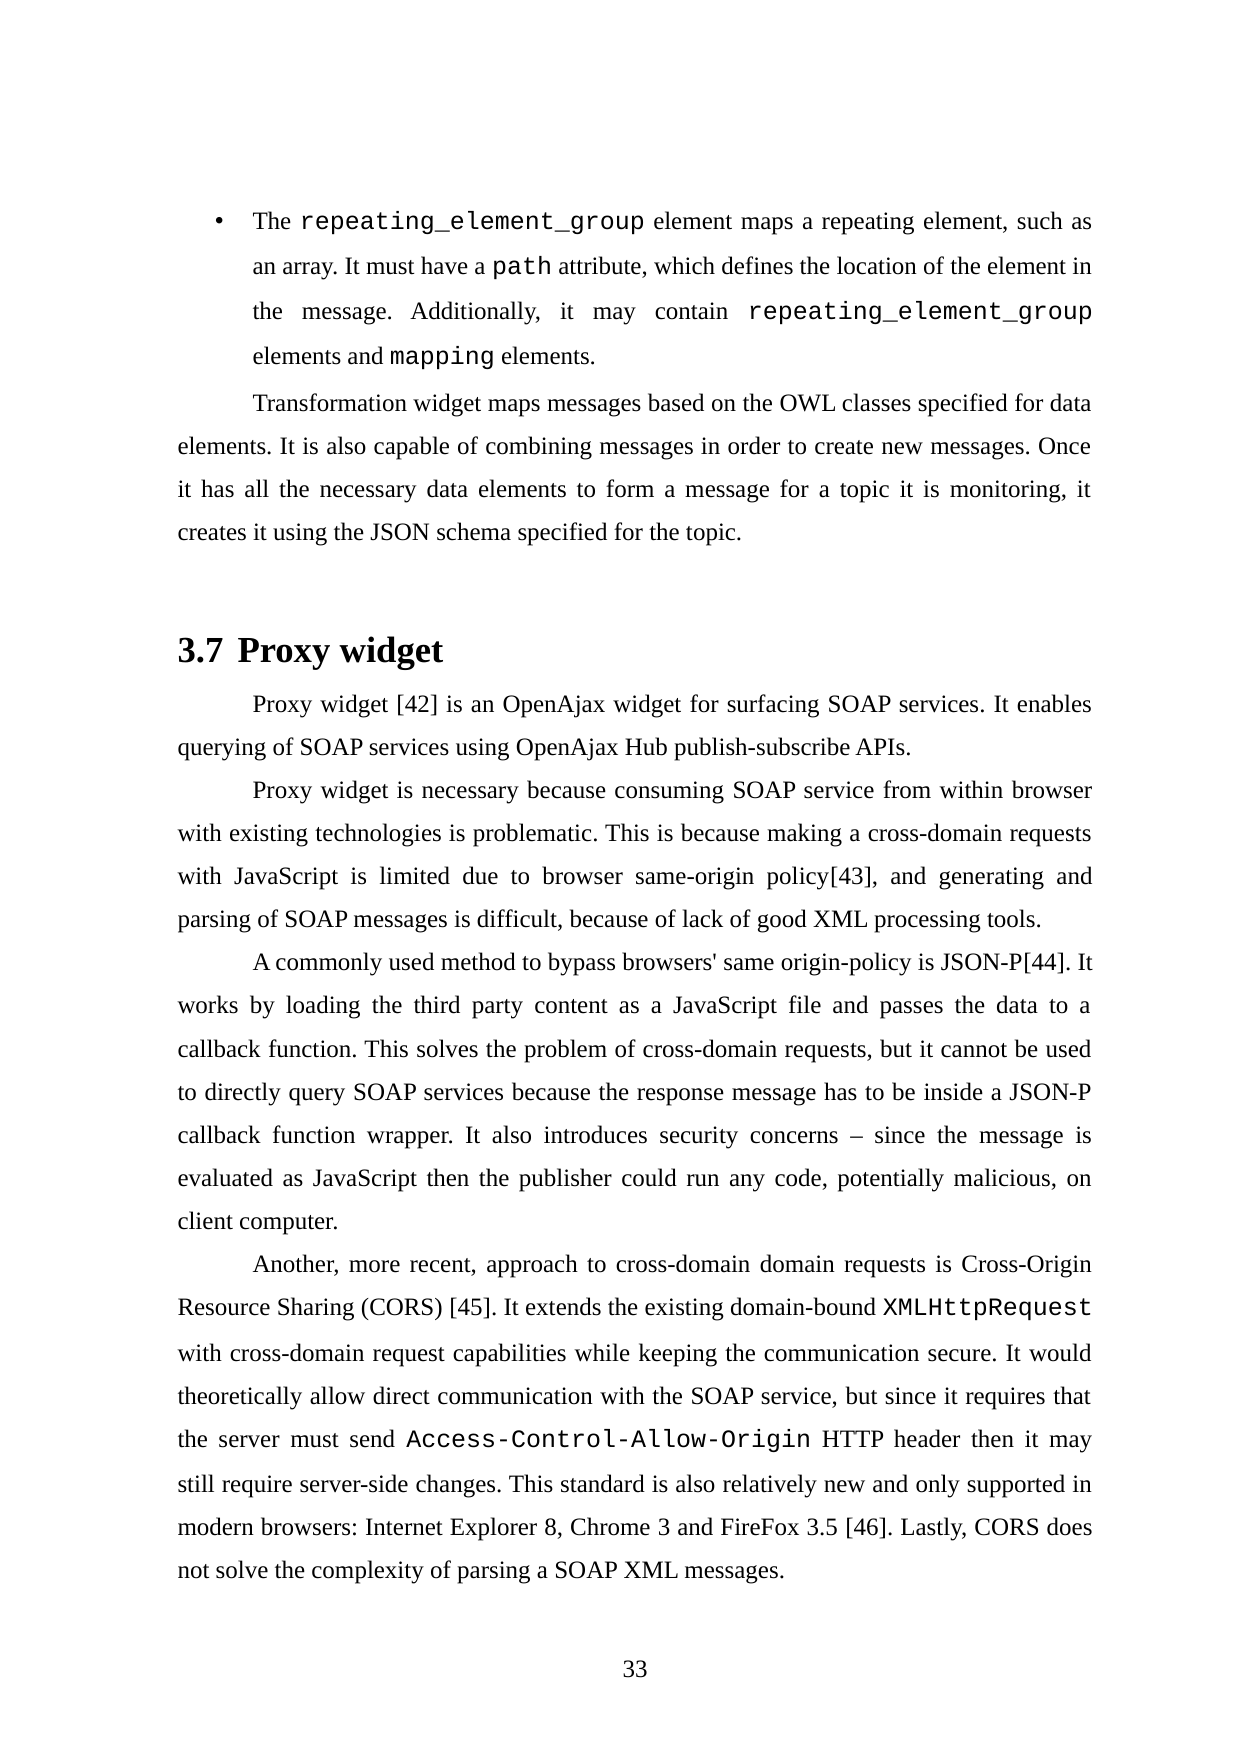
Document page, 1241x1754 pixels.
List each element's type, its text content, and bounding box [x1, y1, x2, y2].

text Another, more recent, approach to cross-domain domain requests is Cross-Origin Resource Sharing (CORS) [45]. It extends the existing domain-bound XMLHttpRequest with cross-domain request capabilities while keeping the communication secure. It would theoretically allow direct communication with the SOAP service, but since it requires that the server must send Access-Control-Allow-Origin HTTP header then it may still require server-side changes. This standard is also relatively new and only supported in modern browsers: Internet Explorer 8, Chrome 3 and FireFox 3.5 [46]. Lastly, CORS does not solve the complexity of parsing a SOAP XML messages. [177, 1249, 1093, 1584]
list The repeating_element_group element maps a repeating element, such as an array. It must have a path attribute, which defines the location of the element in the message. Additionally, it may contain repeating_element_group elements and mapping elements. [215, 206, 1093, 372]
text A commonly used method to bypass browsers' same origin-policy is JSON-P[44]. It works by loading the third party content as a JavaScript file and passes the data to a callback function. This solves the problem of cross-domain requests, but it cannot be used to directly query SOAP services because the response message has to be inside a JSON-P callback function wrapper. It also introduces security concerns – since the message is evaluated as JavaScript then the publisher could run any code, potentially malicious, on client computer. [177, 947, 1093, 1235]
text Proxy widget is necessary because consuming SOAP service from within browser with existing technologies is problematic. This is because making a cross-domain requests with JavaScript is limited due to browser same-origin policy[43], and generating and parsing of SOAP messages is difficult, because of lack of good XML processing tools. [177, 775, 1093, 933]
subtitle Proxy widget [177, 628, 1093, 670]
text Transformation widget maps messages based on the OWL classes specified for data elements. It is also capable of combining messages in order to create new messages. Once it has all the necessary data elements to form a message for a topic it is monitoring, it creates it using the JSON schema specified for the topic. [177, 388, 1093, 546]
text Proxy widget [42] is an OpenAjax widget for surfacing SOAP services. It enables querying of SOAP services using OpenAjax Hub publish-subscribe APIs. [177, 689, 1093, 761]
